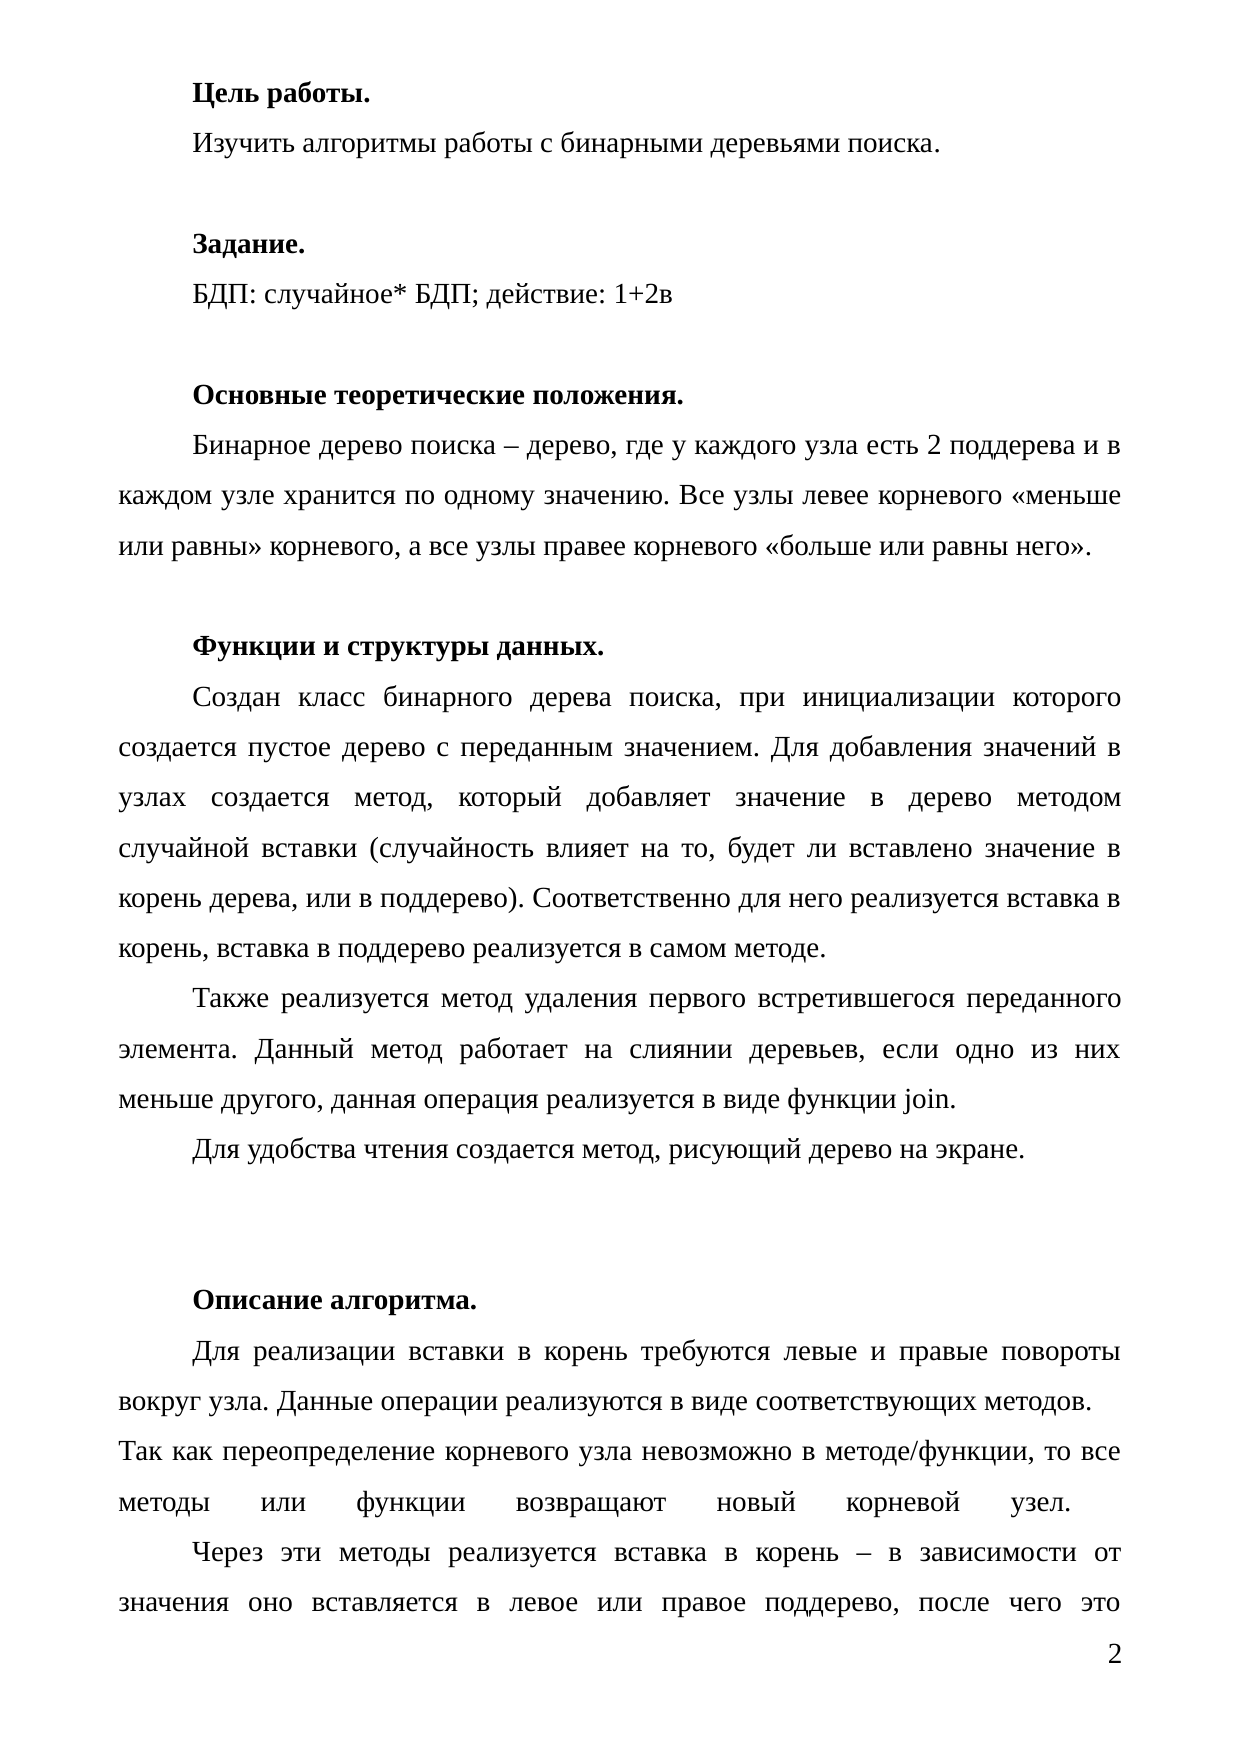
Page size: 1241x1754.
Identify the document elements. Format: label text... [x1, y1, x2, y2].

subtitle Функции и структуры данных. [118, 628, 1122, 662]
text Описание алгоритма. [118, 1282, 1122, 1316]
text БДП: случайное* БДП; действие: 1+2в [118, 276, 1122, 310]
subtitle Основные теоретические положения. [118, 377, 1122, 410]
text Также реализуется метод удаления первого встретившегося переданного элемента. Данный метод работает на слиянии деревьев, если одно из них меньше другого, данная операция реализуется в виде функции join. [118, 981, 1122, 1115]
text Так как переопределение корневого узла невозможно в методе/функции, то все методы или функции возвращают новый корневой узел. Через эти методы реализуется вставка в корень – в зависимости от значения оно вставляется в левое или правое поддерево, после чего это [118, 1433, 1122, 1618]
text Для реализации вставки в корень требуются левые и правые повороты вокруг узла. Данные операции реализуются в виде соответствующих методов. [118, 1333, 1122, 1417]
text Создан класс бинарного дерева поиска, при инициализации которого создается пустое дерево с переданным значением. Для добавления значений в узлах создается метод, который добавляет значение в дерево методом случайной вставки (случайность влияет на то, будет ли вставлено значение в корень дерева, или в поддерево). Соответственно для него реализуется вставка в корень, вставка в поддерево реализуется в самом методе. [118, 679, 1122, 964]
text Изучить алгоритмы работы с бинарными деревьями поиска. [118, 125, 1122, 159]
text Бинарное дерево поиска – дерево, где у каждого узла есть 2 поддерева и в каждом узле хранится по одному значению. Все узлы левее корневого «меньше или равны» корневого, а все узлы правее корневого «больше или равны него». [118, 427, 1122, 561]
subtitle Цель работы. [118, 75, 1122, 108]
subtitle Задание. [118, 226, 1122, 259]
text Для удобства чтения создается метод, рисующий дерево на экране. [118, 1132, 1122, 1165]
